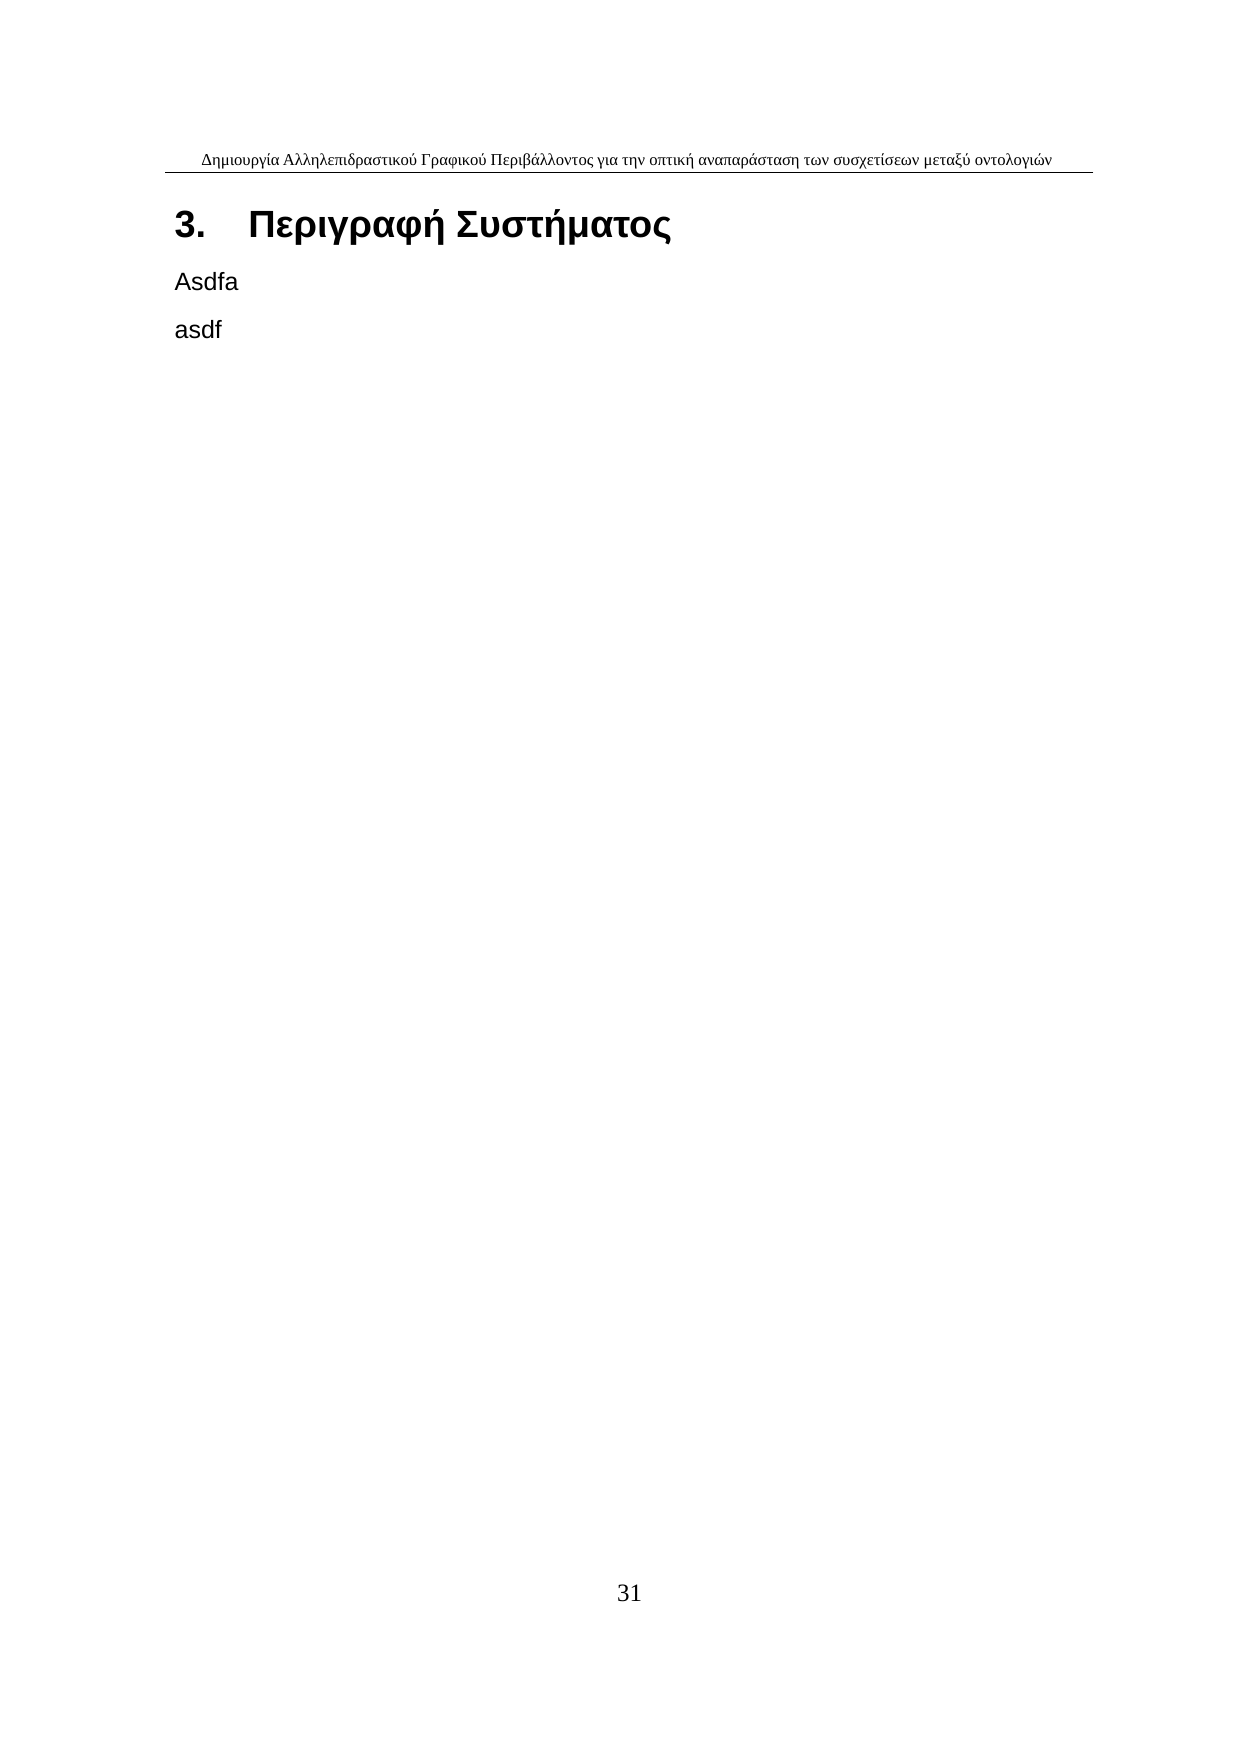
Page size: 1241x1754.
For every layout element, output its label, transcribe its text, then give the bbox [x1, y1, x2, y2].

text asdf [174, 314, 1093, 343]
text Asdfa [174, 267, 1093, 296]
subtitle Περιγραφή Συστήματος [174, 202, 1093, 246]
